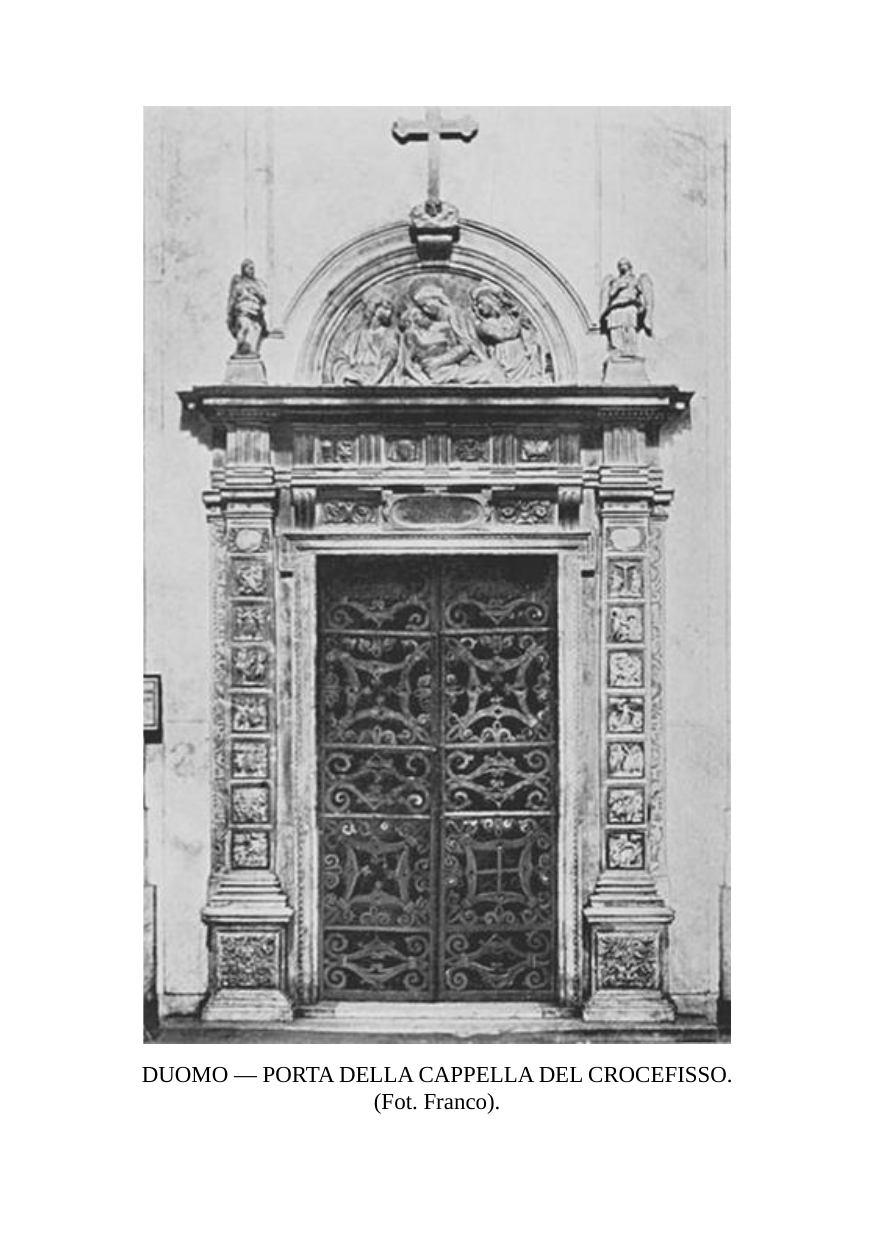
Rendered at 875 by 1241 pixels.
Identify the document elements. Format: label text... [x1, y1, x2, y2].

picture [143, 106, 731, 1044]
text DUOMO ― PORTA DELLA CAPPELLA DEL CROCEFISSO. (Fot. Franco). [106, 1061, 768, 1114]
